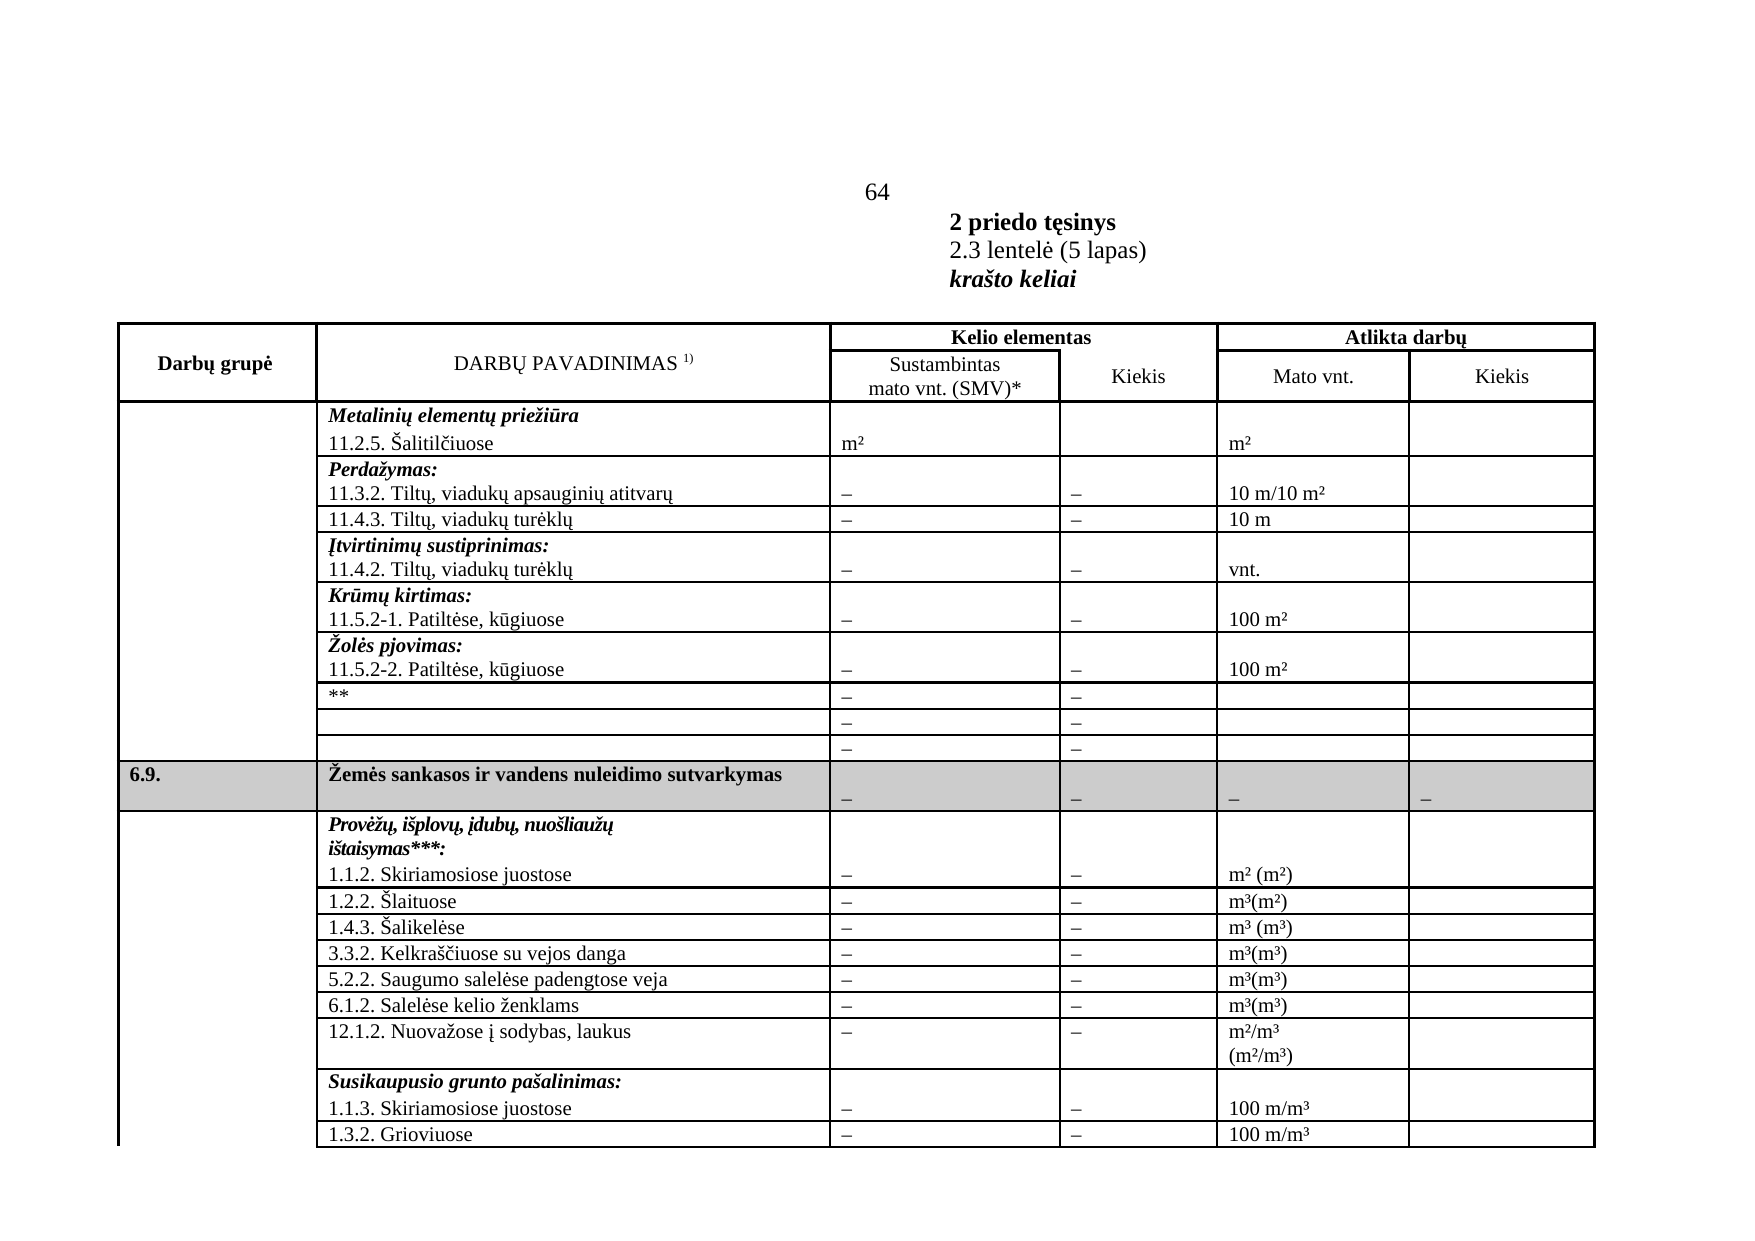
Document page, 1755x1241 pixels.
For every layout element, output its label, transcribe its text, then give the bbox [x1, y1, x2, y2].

table_cell 10 m/10 m² [1218, 481, 1408, 505]
table_cell [1061, 403, 1216, 427]
table_cell [831, 583, 1059, 607]
text 2 priedo tęsinys [118, 207, 1636, 235]
table_cell [1218, 457, 1408, 481]
table_cell Žolės pjovimas: [318, 633, 829, 657]
table_cell [1410, 457, 1593, 481]
table_cell Sustambintas mato vnt. (SMV)* [832, 352, 1058, 400]
table_cell – [831, 1122, 1059, 1146]
table_cell [120, 734, 316, 760]
table_cell [1061, 1070, 1216, 1093]
table_cell – [831, 941, 1059, 965]
table_cell – [831, 481, 1059, 505]
table_cell Kiekis [1411, 352, 1593, 400]
table_cell m² [831, 427, 1059, 454]
table_cell [1218, 710, 1408, 734]
table_cell – [1061, 607, 1216, 631]
table_cell [1410, 915, 1593, 939]
table_cell – [831, 710, 1059, 734]
table_cell [1410, 860, 1593, 886]
table_cell – [1061, 1122, 1216, 1146]
table_cell – [1410, 762, 1593, 810]
table_cell [1061, 427, 1216, 454]
table_cell – [831, 860, 1059, 886]
table_cell Mato vnt. [1219, 352, 1408, 400]
table_cell [1218, 633, 1408, 657]
table_cell [1410, 710, 1593, 734]
table_cell 1.4.3. Šalikelėse [318, 915, 829, 939]
table_cell [1410, 427, 1593, 454]
table_cell [1218, 684, 1408, 708]
table_cell – [1061, 1019, 1216, 1067]
table_cell 10 m [1218, 507, 1408, 531]
table_header Darbų grupė [120, 325, 315, 400]
table_cell – [1061, 736, 1216, 760]
table_cell [1218, 1070, 1408, 1093]
table_cell [1061, 583, 1216, 607]
table_cell [120, 455, 316, 681]
table_cell [1410, 633, 1593, 657]
table_cell [120, 812, 316, 1146]
table_cell [1218, 403, 1408, 427]
table_cell [120, 403, 316, 454]
table_cell 100 m² [1218, 607, 1408, 631]
table_cell Provėžų, išplovų, įdubų, nuošliaužų ištaisymas***: [318, 812, 829, 860]
table_cell – [1061, 860, 1216, 886]
table_cell – [1061, 889, 1216, 913]
table_cell – [831, 557, 1059, 581]
table_cell m³(m³) [1218, 993, 1408, 1017]
table_header Atlikta darbų [1219, 325, 1593, 349]
table_cell m³ (m³) [1218, 915, 1408, 939]
table_cell Metalinių elementų priežiūra [318, 403, 829, 427]
table_cell 11.3.2. Tiltų, viadukų apsauginių atitvarų [318, 481, 829, 505]
table_cell [1410, 557, 1593, 581]
table_cell [1410, 583, 1593, 607]
table_cell 6.9. [120, 762, 316, 810]
table_cell 12.1.2. Nuovažose į sodybas, laukus [318, 1019, 829, 1067]
table_cell [1410, 1122, 1593, 1146]
table_cell Kiekis [1061, 349, 1216, 400]
table_cell – [831, 915, 1059, 939]
table_cell [831, 633, 1059, 657]
table_cell [120, 681, 316, 708]
table_cell – [1061, 993, 1216, 1017]
table_cell Susikaupusio grunto pašalinimas: [318, 1070, 829, 1093]
table_cell 100 m/m³ [1218, 1122, 1408, 1146]
table_cell Žemės sankasos ir vandens nuleidimo sutvarkymas [318, 762, 829, 810]
table_cell – [1061, 1094, 1216, 1120]
table_cell [318, 736, 829, 760]
table_cell [1410, 684, 1593, 708]
table_cell – [831, 658, 1059, 681]
table_cell – [831, 684, 1059, 708]
table_cell 5.2.2. Saugumo salelėse padengtose veja [318, 967, 829, 991]
table_cell 11.2.5. Šalitilčiuose [318, 427, 829, 454]
table_cell Krūmų kirtimas: [318, 583, 829, 607]
table_cell 11.5.2-1. Patiltėse, kūgiuose [318, 607, 829, 631]
table_cell ** [318, 684, 829, 708]
table_cell – [831, 889, 1059, 913]
table_cell – [831, 967, 1059, 991]
table_cell 1.2.2. Šlaituose [318, 889, 829, 913]
table_cell – [1061, 507, 1216, 531]
table_cell 11.5.2-2. Patiltėse, kūgiuose [318, 658, 829, 681]
table_cell – [1061, 710, 1216, 734]
table_cell m³(m³) [1218, 941, 1408, 965]
table_cell [1410, 993, 1593, 1017]
text krašto keliai [118, 264, 1636, 293]
table_cell – [831, 993, 1059, 1017]
table_cell [1410, 533, 1593, 557]
table_cell [831, 457, 1059, 481]
table_cell – [1061, 941, 1216, 965]
table_cell [318, 710, 829, 734]
table_cell – [831, 1019, 1059, 1067]
table_cell Įtvirtinimų sustiprinimas: [318, 533, 829, 557]
table_cell [1410, 1094, 1593, 1120]
table_cell – [1061, 762, 1216, 810]
table_cell [1061, 457, 1216, 481]
table_cell vnt. [1218, 557, 1408, 581]
table_cell 1.3.2. Grioviuose [318, 1122, 829, 1146]
table_cell – [1061, 967, 1216, 991]
table_cell [1410, 403, 1593, 427]
table_cell – [831, 762, 1059, 810]
table_cell [1410, 889, 1593, 913]
table_cell [1218, 812, 1408, 860]
table_cell – [831, 607, 1059, 631]
table_cell [831, 1070, 1059, 1093]
table_cell [1410, 1070, 1593, 1093]
table_cell [1218, 583, 1408, 607]
table_cell [1410, 481, 1593, 505]
table_cell 100 m/m³ [1218, 1094, 1408, 1120]
table_cell [1410, 736, 1593, 760]
table_cell [831, 812, 1059, 860]
table_cell 1.1.3. Skiriamosiose juostose [318, 1094, 829, 1120]
table_cell m²/m³ (m²/m³) [1218, 1019, 1408, 1067]
table_cell m² (m²) [1218, 860, 1408, 886]
table_cell m³(m³) [1218, 967, 1408, 991]
table_cell – [831, 1094, 1059, 1120]
table_cell 3.3.2. Kelkraščiuose su vejos danga [318, 941, 829, 965]
table_cell 1.1.2. Skiriamosiose juostose [318, 860, 829, 886]
table_cell [831, 533, 1059, 557]
table_header Kelio elementas [832, 325, 1216, 349]
table_cell [1218, 533, 1408, 557]
text 2.3 lentelė (5 lapas) [118, 235, 1636, 264]
table_cell [120, 708, 316, 734]
table_cell – [1061, 684, 1216, 708]
table_cell 100 m² [1218, 658, 1408, 681]
table_cell – [1061, 557, 1216, 581]
table_cell Perdažymas: [318, 457, 829, 481]
table_cell – [831, 507, 1059, 531]
table_cell [1061, 633, 1216, 657]
table_cell m³(m²) [1218, 889, 1408, 913]
table_cell – [1218, 762, 1408, 810]
table_cell [1410, 507, 1593, 531]
table_cell [1410, 1019, 1593, 1067]
table_cell – [1061, 915, 1216, 939]
table_cell [1410, 967, 1593, 991]
table_cell [1410, 658, 1593, 681]
table_cell [1410, 607, 1593, 631]
table_cell – [831, 736, 1059, 760]
table_cell [1410, 812, 1593, 860]
table_cell [831, 403, 1059, 427]
table_cell [1218, 736, 1408, 760]
table_cell [1061, 533, 1216, 557]
table_cell – [1061, 658, 1216, 681]
table_cell 6.1.2. Salelėse kelio ženklams [318, 993, 829, 1017]
table_header DARBŲ PAVADINIMAS 1) [318, 325, 829, 400]
table_cell [1410, 941, 1593, 965]
table_cell – [1061, 481, 1216, 505]
table_cell m² [1218, 427, 1408, 454]
table_cell 11.4.3. Tiltų, viadukų turėklų [318, 507, 829, 531]
table_cell [1061, 812, 1216, 860]
table_cell 11.4.2. Tiltų, viadukų turėklų [318, 557, 829, 581]
